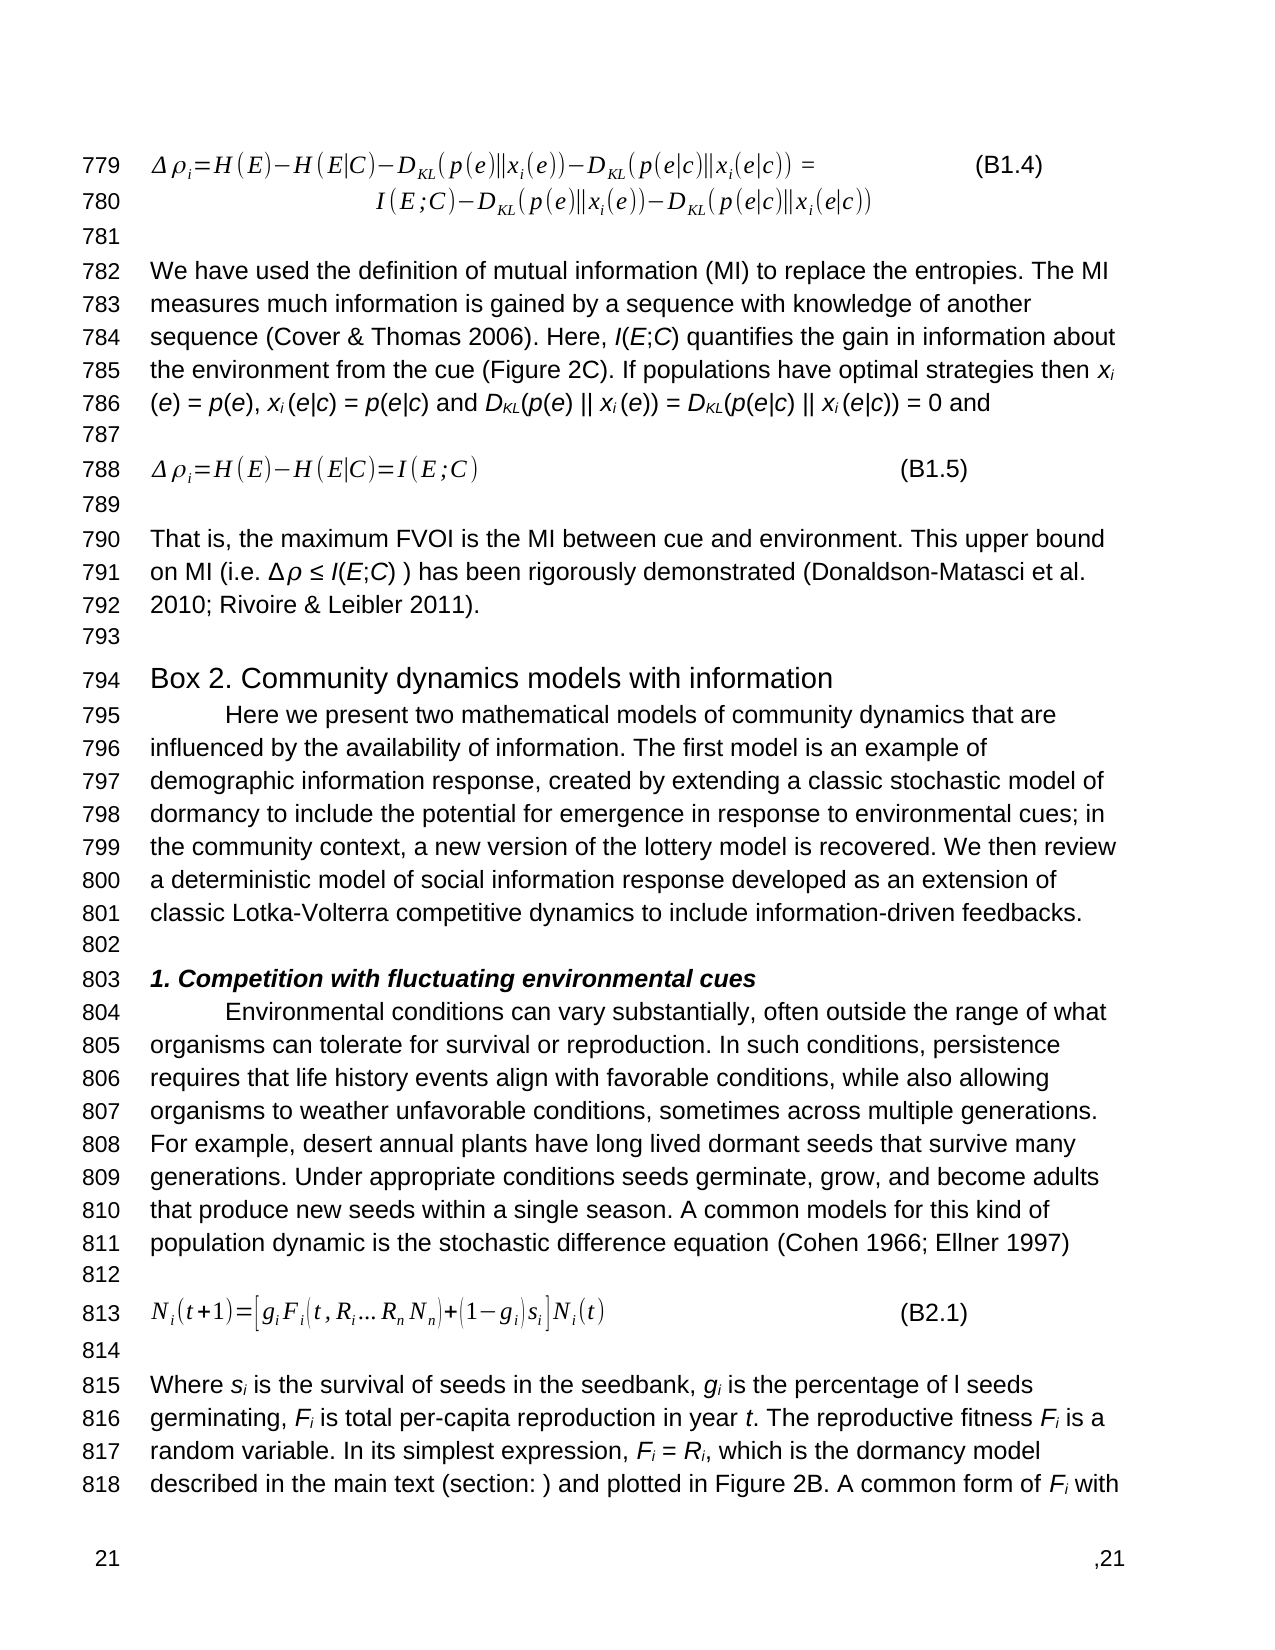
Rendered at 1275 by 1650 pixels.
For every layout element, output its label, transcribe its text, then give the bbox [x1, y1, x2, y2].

text We have used the definition of mutual information (MI) to replace the entropies. The MI measures much information is gained by a sequence with knowledge of another sequence (Cover & Thomas 2006). Here, I(E;C) quantifies the gain in information about the environment from the cue (Figure 2C). If populations have optimal strategies then xi (e) = p(e), xi (e|c) = p(e|c) and DKL(p(e) || xi (e)) = DKL(p(e|c) || xi (e|c)) = 0 and [150, 256, 1125, 417]
text Box 2. Community dynamics models with information [150, 661, 1125, 695]
text Where si is the survival of seeds in the seedbank, gi is the percentage of l seeds germinating, Fi is total per-capita reproduction in year t. The reproductive fitness Fi is a random variable. In its simplest expression, Fi = Ri, which is the dormancy model described in the main text (section: ) and plotted in Figure 2B. A common form of Fi with [150, 1370, 1125, 1498]
text 1. Competition with fluctuating environmental cues [150, 964, 1125, 993]
text That is, the maximum FVOI is the MI between cue and environment. This upper bound on MI (i.e. Δ𝜌 ≤ I(E;C) ) has been rigorously demonstrated (Donaldson-Matasci et al. 2010; Rivoire & Leibler 2011). [150, 524, 1125, 619]
text (B1.4) [150, 150, 1125, 182]
text Environmental conditions can vary substantially, often outside the range of what organisms can tolerate for survival or reproduction. In such conditions, persistence requires that life history events align with favorable conditions, while also allowing organisms to weather unfavorable conditions, sometimes across multiple generations. For example, desert annual plants have long lived dormant seeds that survive many generations. Under appropriate conditions seeds germinate, grow, and become adults that produce new seeds within a single season. A common models for this kind of population dynamic is the stochastic difference equation (Cohen 1966; Ellner 1997) [150, 997, 1125, 1257]
text (B1.5) [150, 454, 1125, 487]
text (B2.1) [150, 1294, 1125, 1333]
text Here we present two mathematical models of community dynamics that are influenced by the availability of information. The first model is an example of demographic information response, created by extending a classic stochastic model of dormancy to include the potential for emergence in response to environmental cues; in the community context, a new version of the lottery model is recovered. We then review a deterministic model of social information response developed as an extension of classic Lotka-Volterra competitive dynamics to include information-driven feedbacks. [150, 700, 1125, 927]
